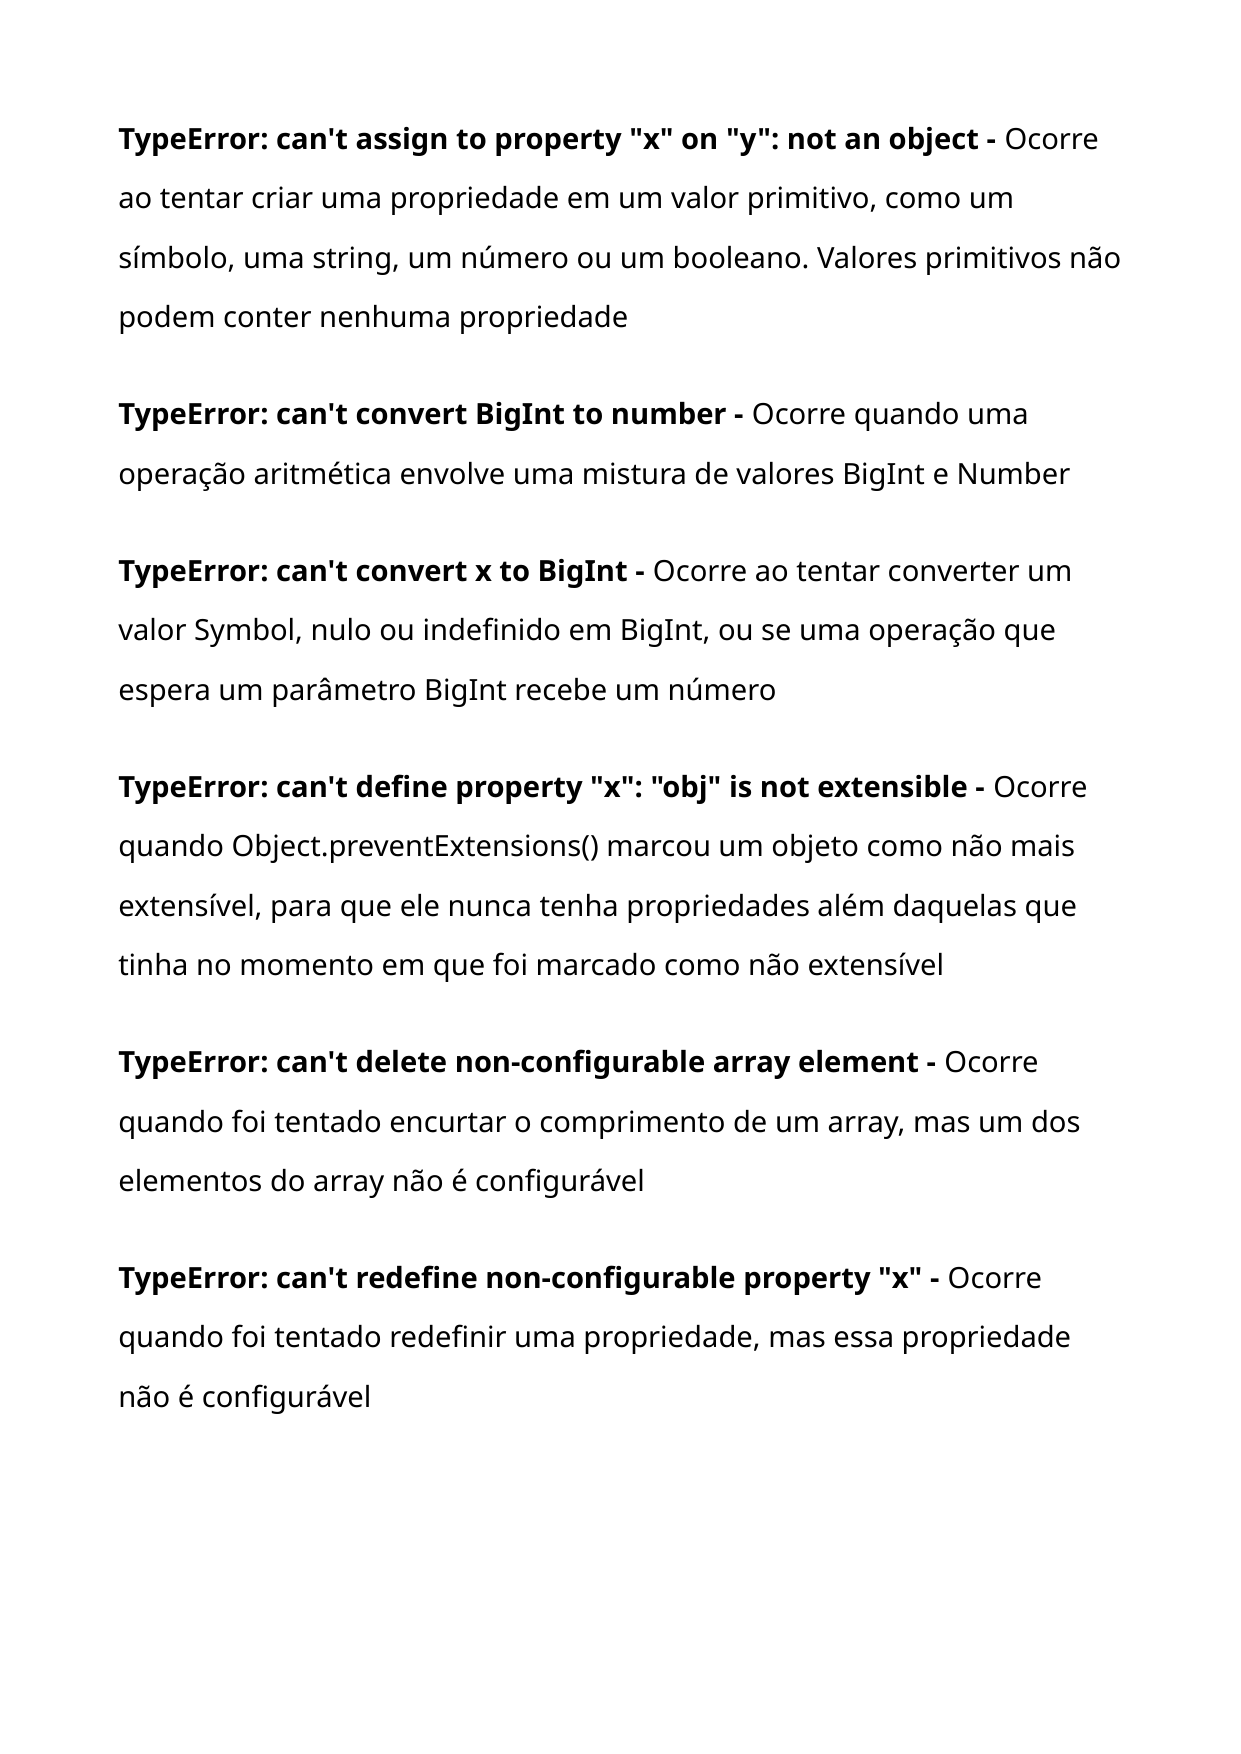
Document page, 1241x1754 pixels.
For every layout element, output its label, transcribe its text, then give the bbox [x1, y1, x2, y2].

subtitle TypeError: can't assign to property "x" on "y": not an object - Ocorre ao tentar criar uma propriedade em um valor primitivo, como um símbolo, uma string, um número ou um booleano. Valores primitivos não podem conter nenhuma propriedade [118, 118, 1122, 336]
subtitle TypeError: can't convert BigInt to number - Ocorre quando uma operação aritmética envolve uma mistura de valores BigInt e Number [118, 393, 1122, 493]
subtitle TypeError: can't convert x to BigInt - Ocorre ao tentar converter um valor Symbol, nulo ou indefinido em BigInt, ou se uma operação que espera um parâmetro BigInt recebe um número [118, 550, 1122, 709]
subtitle TypeError: can't redefine non-configurable property "x" - Ocorre quando foi tentado redefinir uma propriedade, mas essa propriedade não é configurável [118, 1257, 1122, 1416]
subtitle TypeError: can't delete non-configurable array element - Ocorre quando foi tentado encurtar o comprimento de um array, mas um dos elementos do array não é configurável [118, 1041, 1122, 1200]
subtitle TypeError: can't define property "x": "obj" is not extensible - Ocorre quando Object.preventExtensions() marcou um objeto como não mais extensível, para que ele nunca tenha propriedades além daquelas que tinha no momento em que foi marcado como não extensível [118, 766, 1122, 984]
